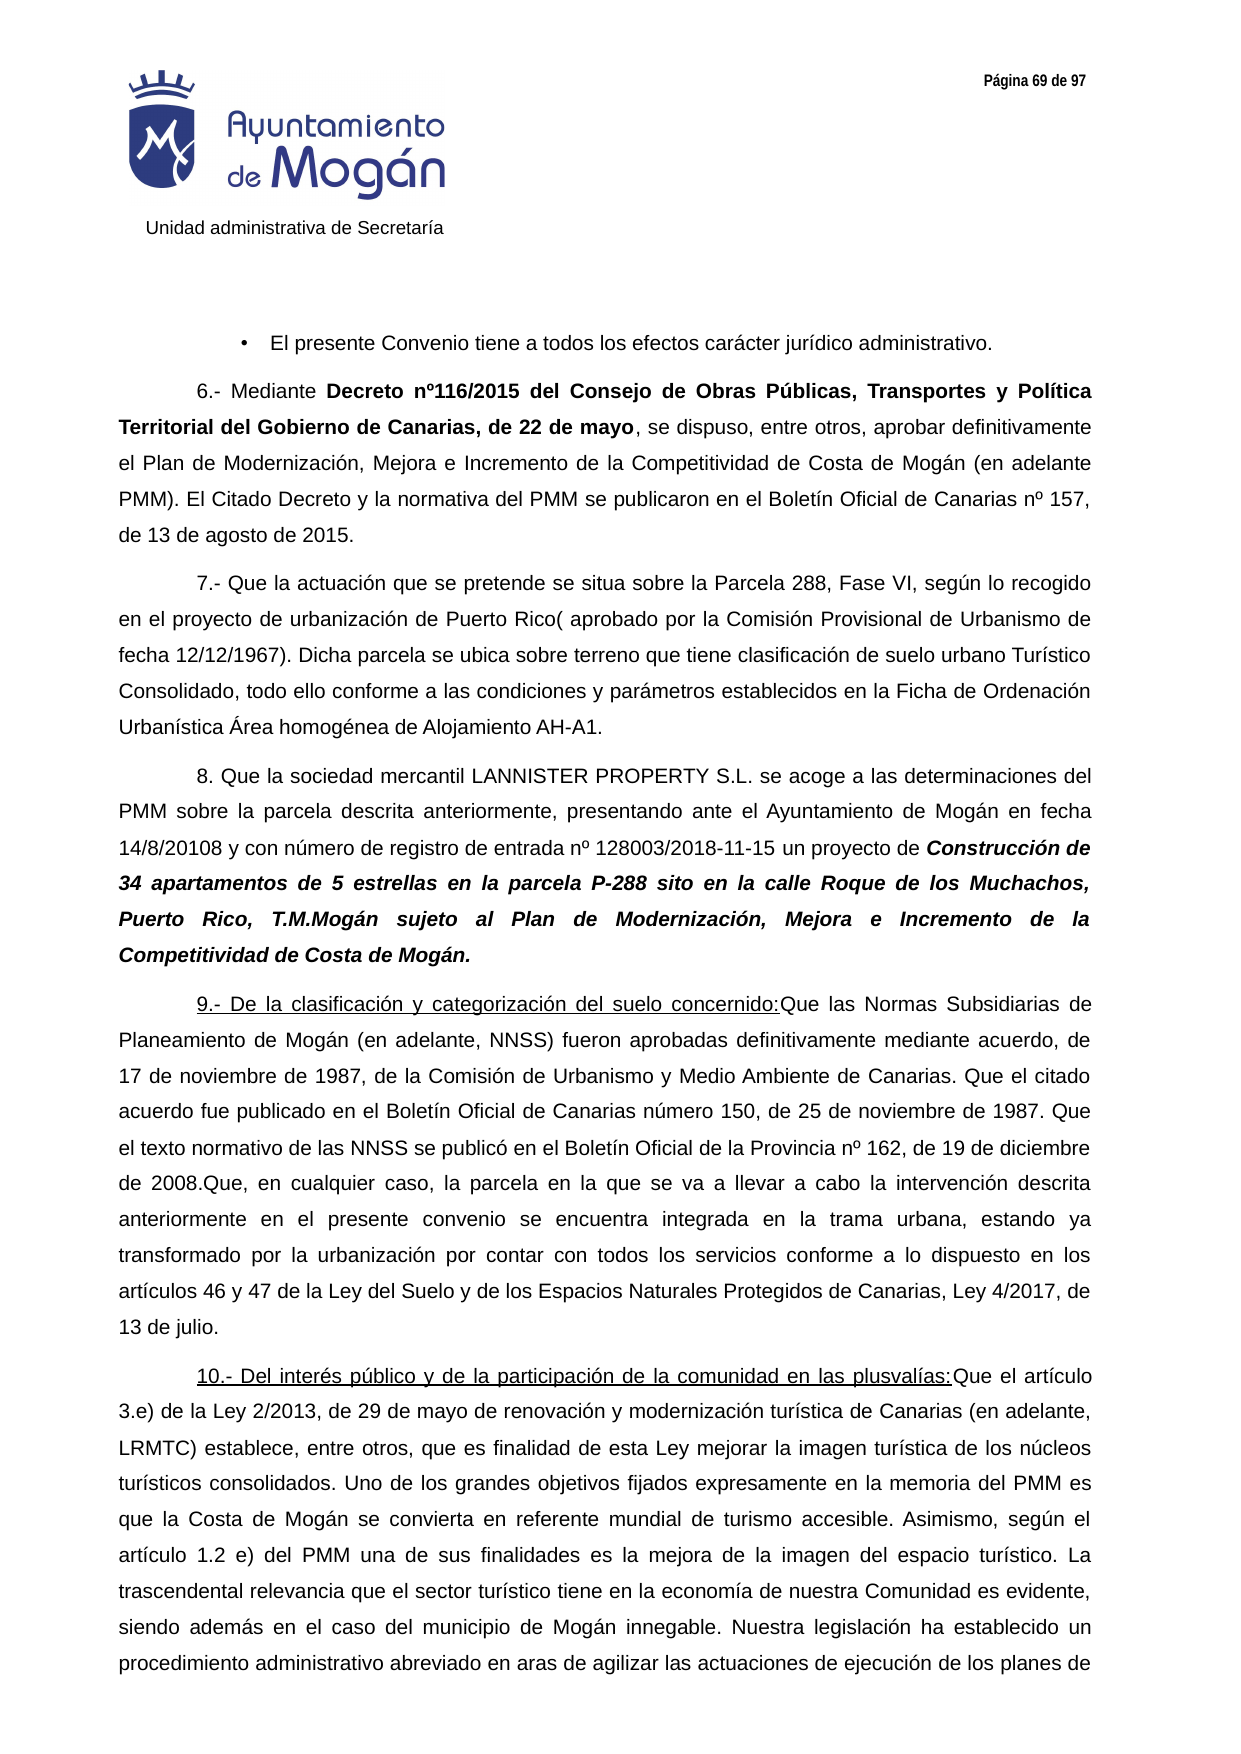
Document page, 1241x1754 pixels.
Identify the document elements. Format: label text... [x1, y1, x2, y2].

text 9.- De la clasificación y categorización del suelo concernido:Que las Normas Subsidiarias de Planeamiento de Mogán (en adelante, NNSS) fueron aprobadas definitivamente mediante acuerdo, de 17 de noviembre de 1987, de la Comisión de Urbanismo y Medio Ambiente de Canarias. Que el citado acuerdo fue publicado en el Boletín Oficial de Canarias número 150, de 25 de noviembre de 1987. Que el texto normativo de las NNSS se publicó en el Boletín Oficial de la Provincia nº 162, de 19 de diciembre de 2008.Que, en cualquier caso, la parcela en la que se va a llevar a cabo la intervención descrita anteriormente en el presente convenio se encuentra integrada en la trama urbana, estando ya transformado por la urbanización por contar con todos los servicios conforme a lo dispuesto en los artículos 46 y 47 de la Ley del Suelo y de los Espacios Naturales Protegidos de Canarias, Ley 4/2017, de 13 de julio. [118, 992, 1092, 1339]
text 7.- Que la actuación que se pretende se situa sobre la Parcela 288, Fase VI, según lo recogido en el proyecto de urbanización de Puerto Rico( aprobado por la Comisión Provisional de Urbanismo de fecha 12/12/1967). Dicha parcela se ubica sobre terreno que tiene clasificación de suelo urbano Turístico Consolidado, todo ello conforme a las condiciones y parámetros establecidos en la Ficha de Ordenación Urbanística Área homogénea de Alojamiento AH-A1. [118, 571, 1092, 739]
text 10.- Del interés público y de la participación de la comunidad en las plusvalías:Que el artículo 3.e) de la Ley 2/2013, de 29 de mayo de renovación y modernización turística de Canarias (en adelante, LRMTC) establece, entre otros, que es finalidad de esta Ley mejorar la imagen turística de los núcleos turísticos consolidados. Uno de los grandes objetivos fijados expresamente en la memoria del PMM es que la Costa de Mogán se convierta en referente mundial de turismo accesible. Asimismo, según el artículo 1.2 e) del PMM una de sus finalidades es la mejora de la imagen del espacio turístico. La trascendental relevancia que el sector turístico tiene en la economía de nuestra Comunidad es evidente, siendo además en el caso del municipio de Mogán innegable. Nuestra legislación ha establecido un procedimiento administrativo abreviado en aras de agilizar las actuaciones de ejecución de los planes de [118, 1363, 1092, 1675]
picture [128, 70, 445, 206]
text 6.- Mediante Decreto nº116/2015 del Consejo de Obras Públicas, Transportes y Política Territorial del Gobierno de Canarias, de 22 de mayo, se dispuso, entre otros, aprobar definitivamente el Plan de Modernización, Mejora e Incremento de la Competitividad de Costa de Mogán (en adelante PMM). El Citado Decreto y la normativa del PMM se publicaron en el Boletín Oficial de Canarias nº 157, de 13 de agosto de 2015. [118, 379, 1092, 547]
list El presente Convenio tiene a todos los efectos carácter jurídico administrativo. [162, 331, 1092, 354]
text 8. Que la sociedad mercantil LANNISTER PROPERTY S.L. se acoge a las determinaciones del PMM sobre la parcela descrita anteriormente, presentando ante el Ayuntamiento de Mogán en fecha 14/8/20108 y con número de registro de entrada nº 128003/2018-11-15 un proyecto de Construcción de 34 apartamentos de 5 estrellas en la parcela P-288 sito en la calle Roque de los Muchachos, Puerto Rico, T.M.Mogán sujeto al Plan de Modernización, Mejora e Incremento de la Competitividad de Costa de Mogán. [118, 763, 1092, 967]
